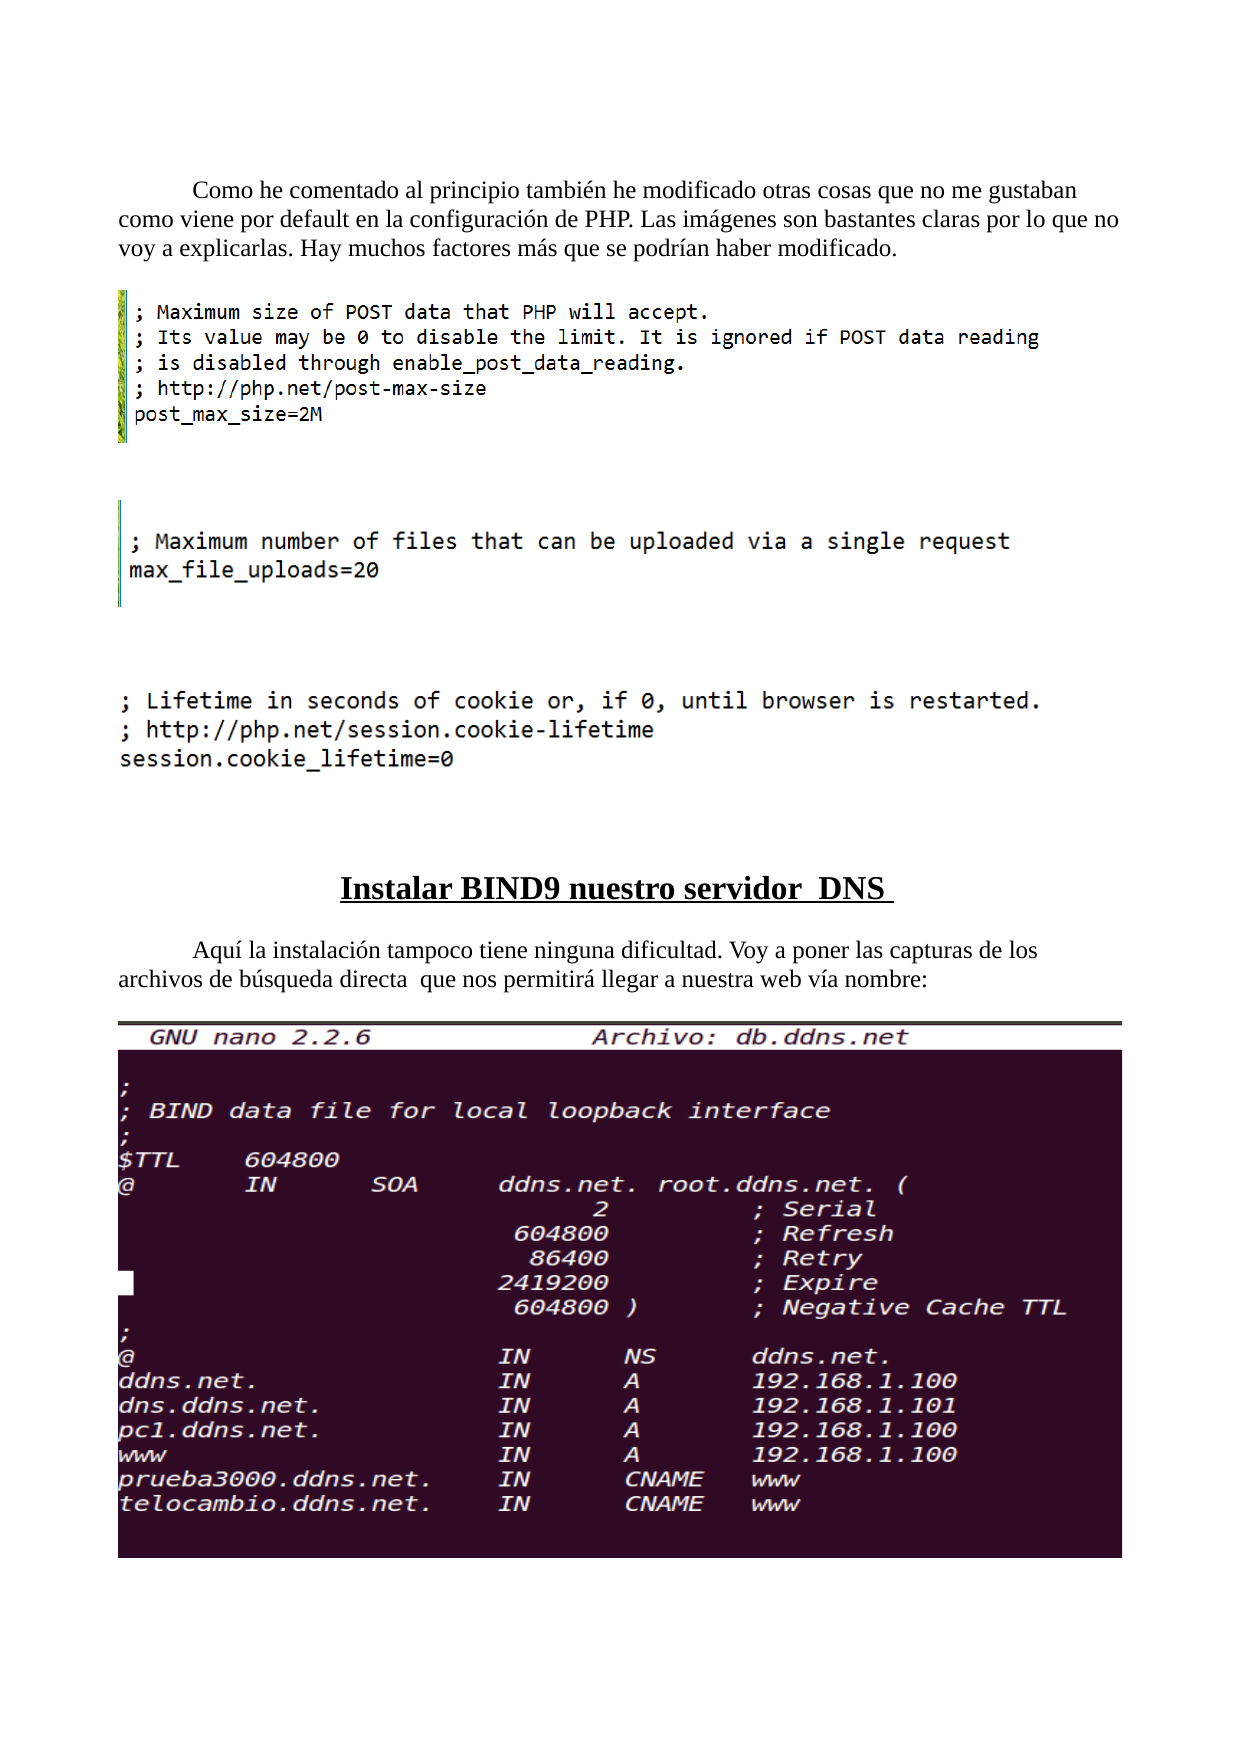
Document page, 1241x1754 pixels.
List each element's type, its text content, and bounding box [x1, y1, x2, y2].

text Aquí la instalación tampoco tiene ninguna dificultad. Voy a poner las capturas de los archivos de búsqueda directa que nos permitirá llegar a nuestra web vía nombre: [118, 935, 1122, 992]
picture [118, 1021, 1123, 1558]
text Como he comentado al principio también he modificado otras cosas que no me gustaban como viene por default en la configuración de PHP. Las imágenes son bastantes claras por lo que no voy a explicarlas. Hay muchos factores más que se podrían haber modificado. [118, 176, 1122, 262]
picture [118, 290, 1123, 443]
picture [118, 664, 1123, 782]
picture [118, 500, 1123, 607]
text Instalar BIND9 nuestro servidor DNS [118, 868, 1122, 906]
